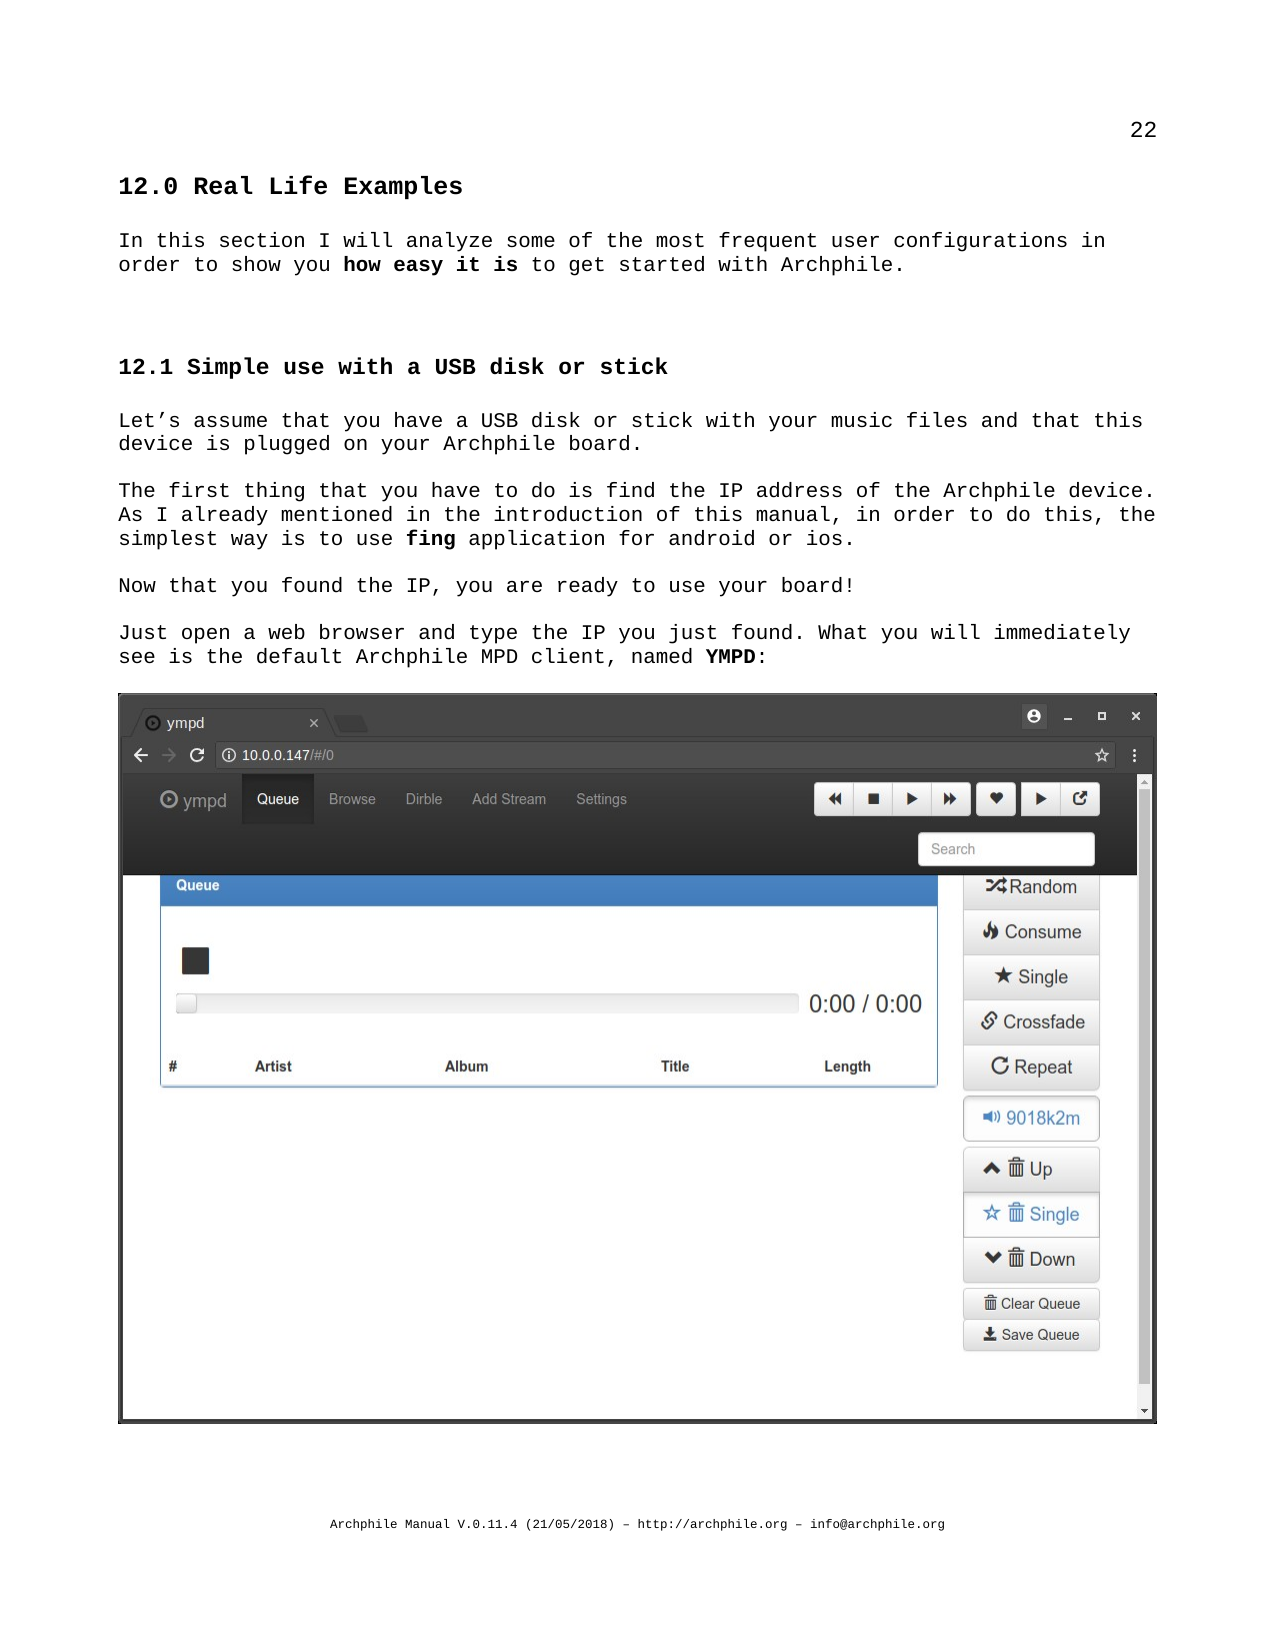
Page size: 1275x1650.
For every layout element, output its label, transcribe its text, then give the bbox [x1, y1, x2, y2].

text Now that you found the IP, you are ready to use your board! [118, 575, 1157, 599]
text In this section I will analyze some of the most frequent user configurations in order to show you how easy it is to get started with Archphile. [118, 230, 1157, 277]
text The first thing that you have to do is find the IP address of the Archphile device. As I already mentioned in the introduction of this manual, in order to do this, the simplest way is to use fing application for android or ios. [118, 481, 1157, 551]
text 12.0 Real Life Examples [118, 173, 1157, 202]
text Just open a web browser and type the IP you just found. What you will immediately see is the default Archphile MPD client, named YMPD: [118, 622, 1157, 670]
text Let’s assume that you have a USB disk or stick with your music files and that this device is plugged οn your Archphile board. [118, 409, 1157, 457]
text 12.1 Simple use with a USB disk or stick [118, 355, 1157, 381]
picture [118, 693, 1157, 1424]
